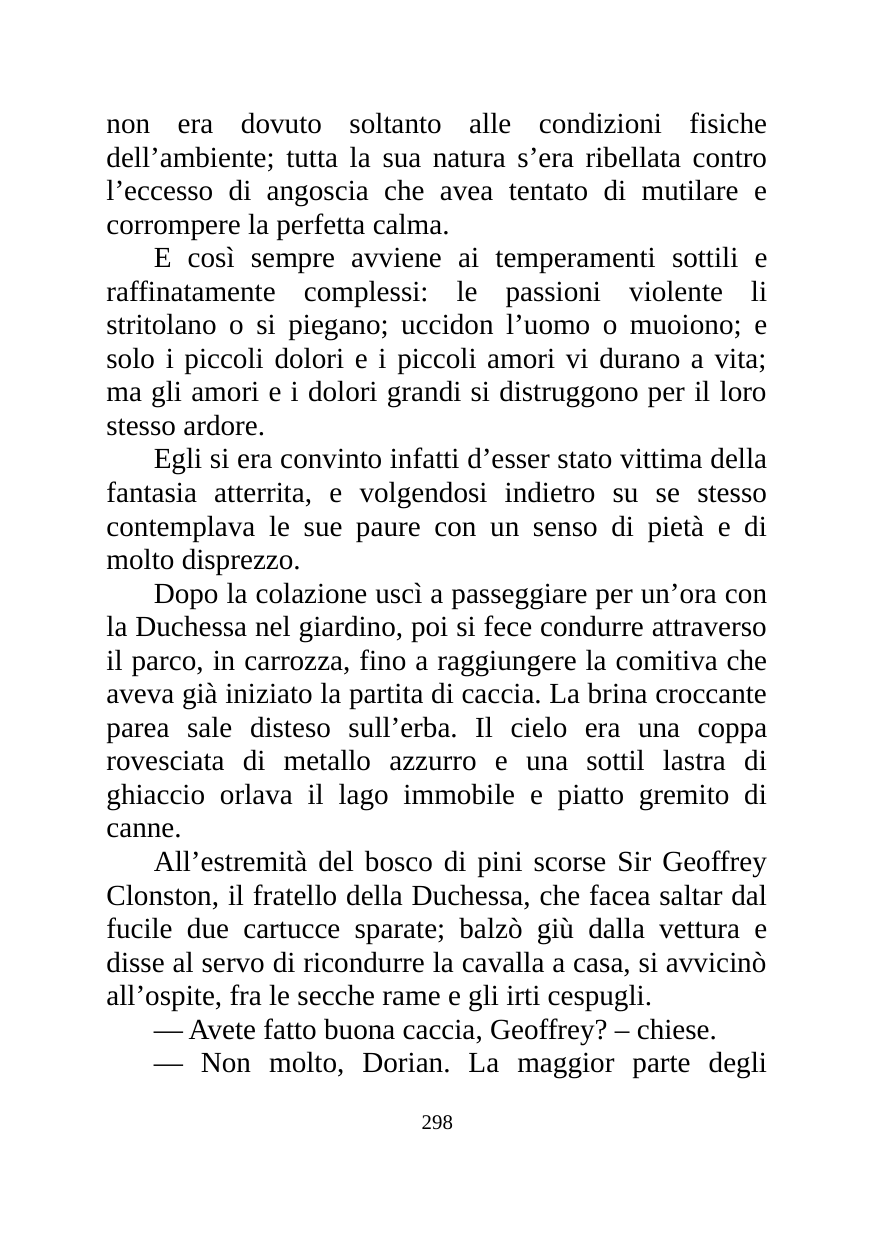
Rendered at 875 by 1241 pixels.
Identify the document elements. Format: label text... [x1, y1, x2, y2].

text Egli si era convinto infatti d’esser stato vittima della fantasia atterrita, e volgendosi indietro su se stesso contemplava le sue paure con un senso di pietà e di molto disprezzo. [106, 442, 768, 576]
text All’estremità del bosco di pini scorse Sir Geoffrey Clonston, il fratello della Duchessa, che facea saltar dal fucile due cartucce sparate; balzò giù dalla vettura e disse al servo di ricondurre la cavalla a casa, si avvicinò all’ospite, fra le secche rame e gli irti cespugli. [106, 844, 768, 1012]
text — Avete fatto buona caccia, Geoffrey? – chiese. [106, 1012, 768, 1045]
text non era dovuto soltanto alle condizioni fisiche dell’ambiente; tutta la sua natura s’era ribellata contro l’eccesso di angoscia che avea tentato di mutilare e corrompere la perfetta calma. [106, 106, 768, 240]
text Dopo la colazione uscì a passeggiare per un’ora con la Duchessa nel giardino, poi si fece condurre attraverso il parco, in carrozza, fino a raggiungere la comitiva che aveva già iniziato la partita di caccia. La brina croccante parea sale disteso sull’erba. Il cielo era una coppa rovesciata di metallo azzurro e una sottil lastra di ghiaccio orlava il lago immobile e piatto gremito di canne. [106, 576, 768, 844]
text — Non molto, Dorian. La maggior parte degli [106, 1045, 768, 1079]
text E così sempre avviene ai temperamenti sottili e raffinatamente complessi: le passioni violente li stritolano o si piegano; uccidon l’uomo o muoiono; e solo i piccoli dolori e i piccoli amori vi durano a vita; ma gli amori e i dolori grandi si distruggono per il loro stesso ardore. [106, 240, 768, 442]
